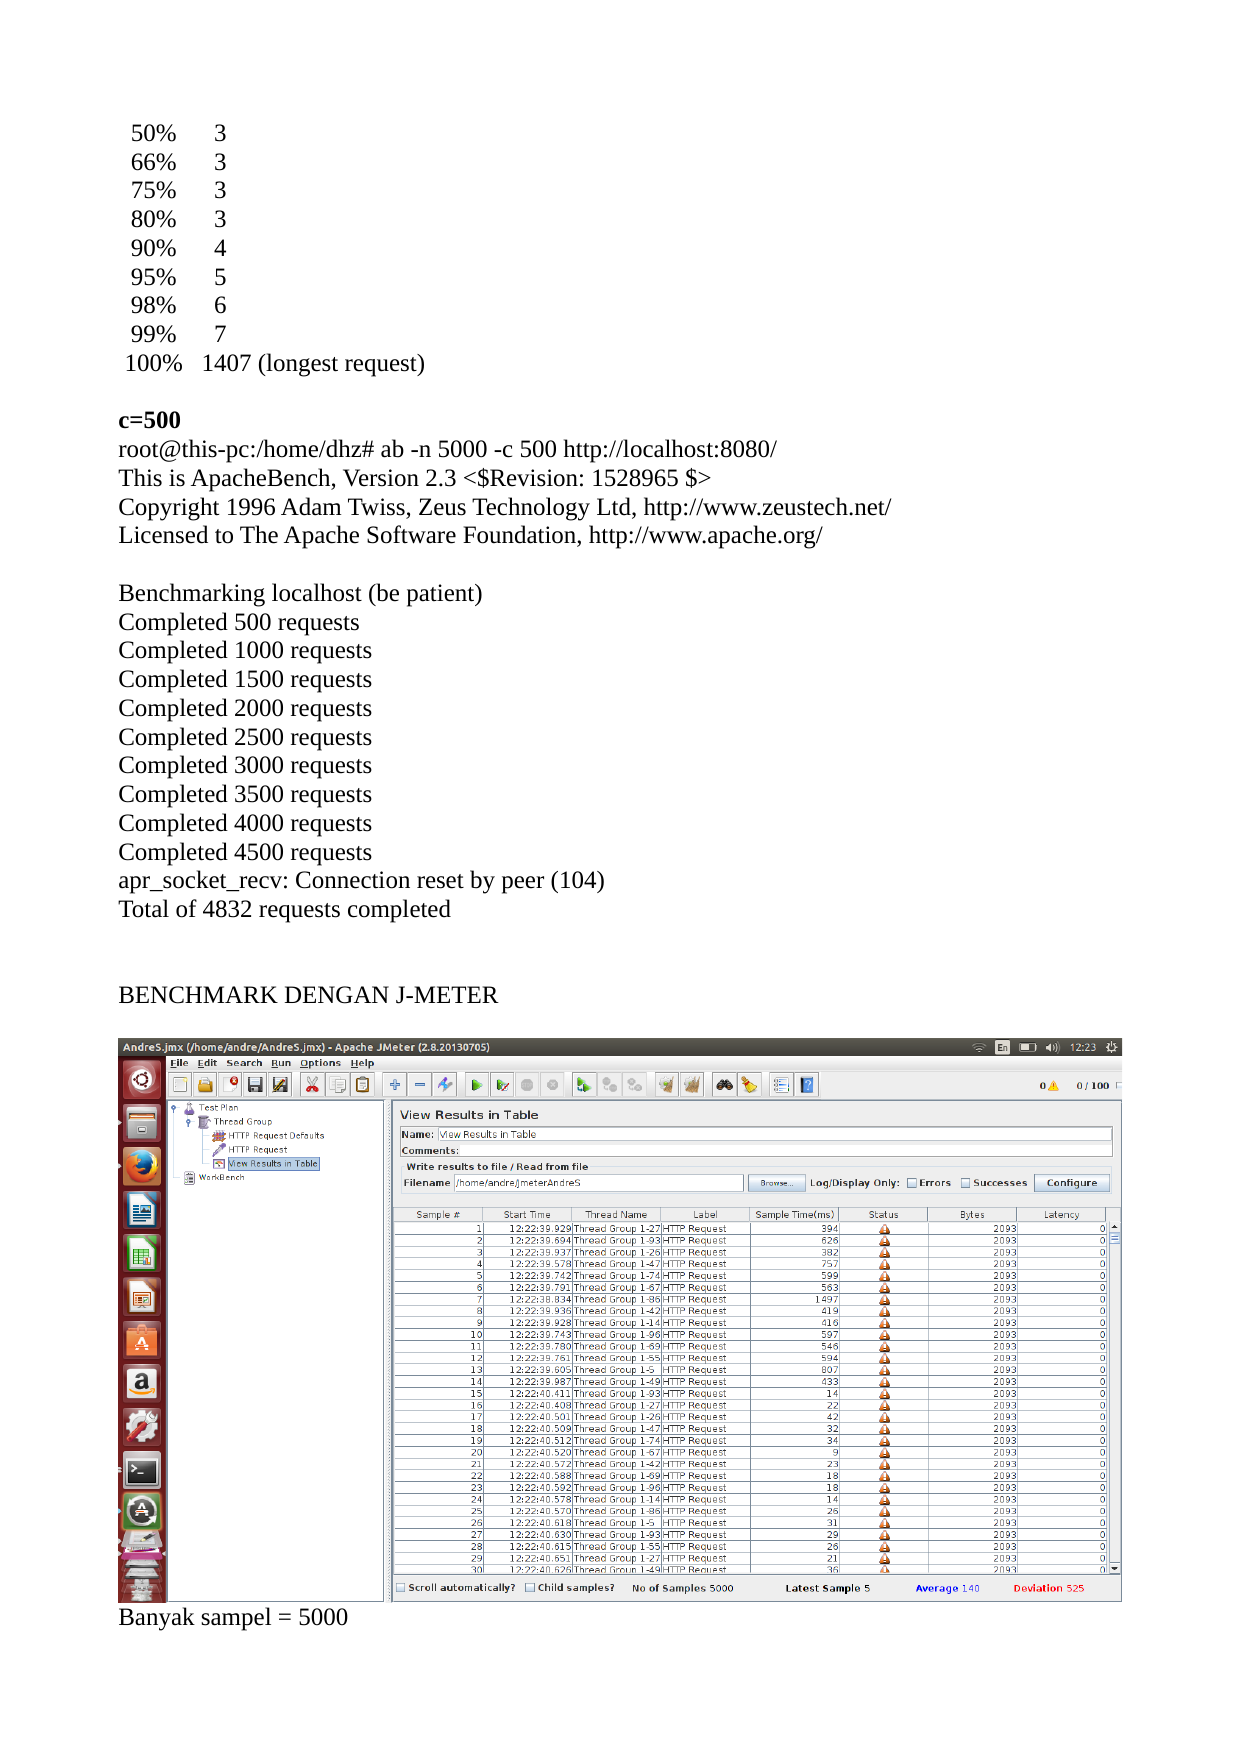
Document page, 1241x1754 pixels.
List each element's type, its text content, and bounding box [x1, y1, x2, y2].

text 90% 4 [118, 233, 1122, 262]
text Completed 4000 requests [118, 808, 1122, 837]
text Completed 1500 requests [118, 664, 1122, 693]
text 80% 3 [118, 204, 1122, 233]
text 66% 3 [118, 147, 1122, 176]
text Completed 2000 requests [118, 693, 1122, 722]
picture [118, 1038, 1123, 1603]
text Completed 500 requests [118, 607, 1122, 636]
text Completed 2500 requests [118, 722, 1122, 751]
text Copyright 1996 Adam Twiss, Zeus Technology Ltd, http://www.zeustech.net/ [118, 492, 1122, 521]
text root@this-pc:/home/dhz# ab -n 5000 -c 500 http://localhost:8080/ [118, 434, 1122, 463]
text Completed 3500 requests [118, 779, 1122, 808]
text 98% 6 [118, 291, 1122, 319]
text Completed 4500 requests [118, 837, 1122, 866]
text BENCHMARK DENGAN J-METER [118, 981, 1122, 1009]
text apr_socket_recv: Connection reset by peer (104) [118, 866, 1122, 894]
text c=500 [118, 406, 1122, 434]
text Licensed to The Apache Software Foundation, http://www.apache.org/ [118, 521, 1122, 549]
text 50% 3 [118, 118, 1122, 147]
text 99% 7 [118, 319, 1122, 348]
text 95% 5 [118, 262, 1122, 291]
text Banyak sampel = 5000 [118, 1603, 1122, 1631]
text Benchmarking localhost (be patient) [118, 578, 1122, 607]
text 75% 3 [118, 176, 1122, 204]
text Completed 1000 requests [118, 636, 1122, 664]
text Completed 3000 requests [118, 751, 1122, 779]
text 100% 1407 (longest request) [118, 348, 1122, 377]
text This is ApacheBench, Version 2.3 <$Revision: 1528965 $> [118, 463, 1122, 492]
text Total of 4832 requests completed [118, 894, 1122, 923]
